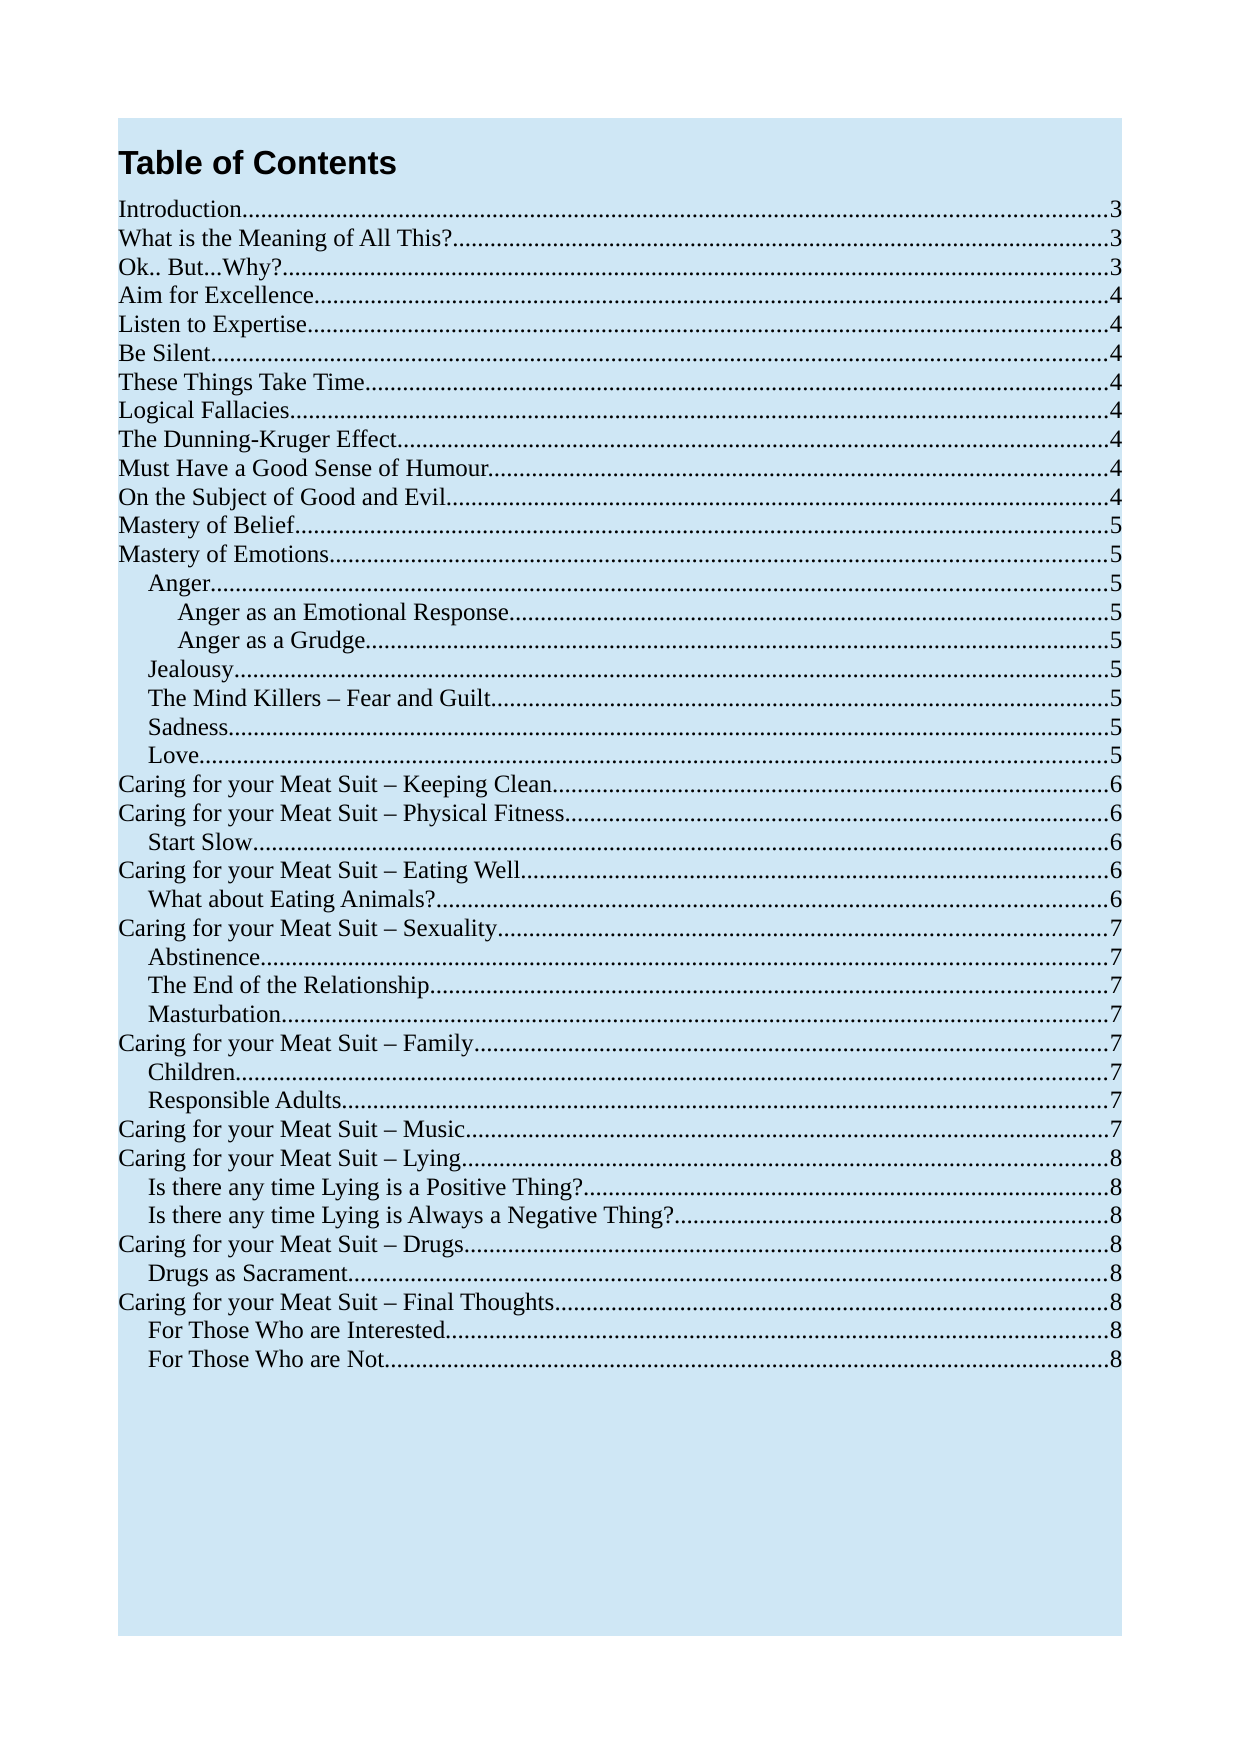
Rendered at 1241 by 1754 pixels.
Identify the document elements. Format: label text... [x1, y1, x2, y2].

text What about Eating Animals? 6 [148, 884, 1122, 913]
text Mastery of Emotions 5 [118, 539, 1122, 568]
text Jealousy 5 [148, 654, 1122, 683]
text Start Slow 6 [148, 827, 1122, 855]
text Mastery of Belief 5 [118, 510, 1122, 539]
text Love 5 [148, 740, 1122, 769]
text Anger 5 [148, 568, 1122, 597]
text Caring for your Meat Suit – Drugs 8 [118, 1229, 1122, 1258]
text Caring for your Meat Suit – Family 7 [118, 1028, 1122, 1057]
text Anger as an Emotional Response 5 [177, 597, 1122, 625]
text Is there any time Lying is a Positive Thing? 8 [148, 1172, 1122, 1200]
text Ok.. But...Why? 3 [118, 252, 1122, 280]
text Be Silent 4 [118, 338, 1122, 367]
text For Those Who are Interested 8 [148, 1315, 1122, 1344]
text Caring for your Meat Suit – Eating Well 6 [118, 855, 1122, 884]
text Anger as a Grudge 5 [177, 625, 1122, 654]
text For Those Who are Not 8 [148, 1344, 1122, 1373]
text Caring for your Meat Suit – Lying 8 [118, 1143, 1122, 1172]
text Listen to Expertise 4 [118, 309, 1122, 338]
subtitle Table of Contents [118, 143, 1122, 182]
text Logical Fallacies 4 [118, 395, 1122, 424]
text On the Subject of Good and Evil... 4 [118, 482, 1122, 510]
text Caring for your Meat Suit – Final Thoughts 8 [118, 1287, 1122, 1315]
text These Things Take Time... 4 [118, 367, 1122, 395]
text The Dunning-Kruger Effect 4 [118, 424, 1122, 453]
text The End of the Relationship 7 [148, 970, 1122, 999]
text Masturbation 7 [148, 999, 1122, 1028]
text Introduction 3 [118, 194, 1122, 223]
text Drugs as Sacrament 8 [148, 1258, 1122, 1287]
text Children 7 [148, 1057, 1122, 1085]
text Responsible Adults 7 [148, 1085, 1122, 1114]
text Caring for your Meat Suit – Physical Fitness 6 [118, 798, 1122, 827]
text The Mind Killers – Fear and Guilt 5 [148, 683, 1122, 712]
text Sadness 5 [148, 712, 1122, 740]
text Caring for your Meat Suit – Music 7 [118, 1114, 1122, 1143]
text What is the Meaning of All This? 3 [118, 223, 1122, 252]
text Is there any time Lying is Always a Negative Thing? 8 [148, 1200, 1122, 1229]
text Caring for your Meat Suit – Keeping Clean 6 [118, 769, 1122, 798]
text Aim for Excellence 4 [118, 280, 1122, 309]
text Caring for your Meat Suit – Sexuality 7 [118, 913, 1122, 942]
text Abstinence 7 [148, 942, 1122, 970]
text Must Have a Good Sense of Humour... 4 [118, 453, 1122, 482]
